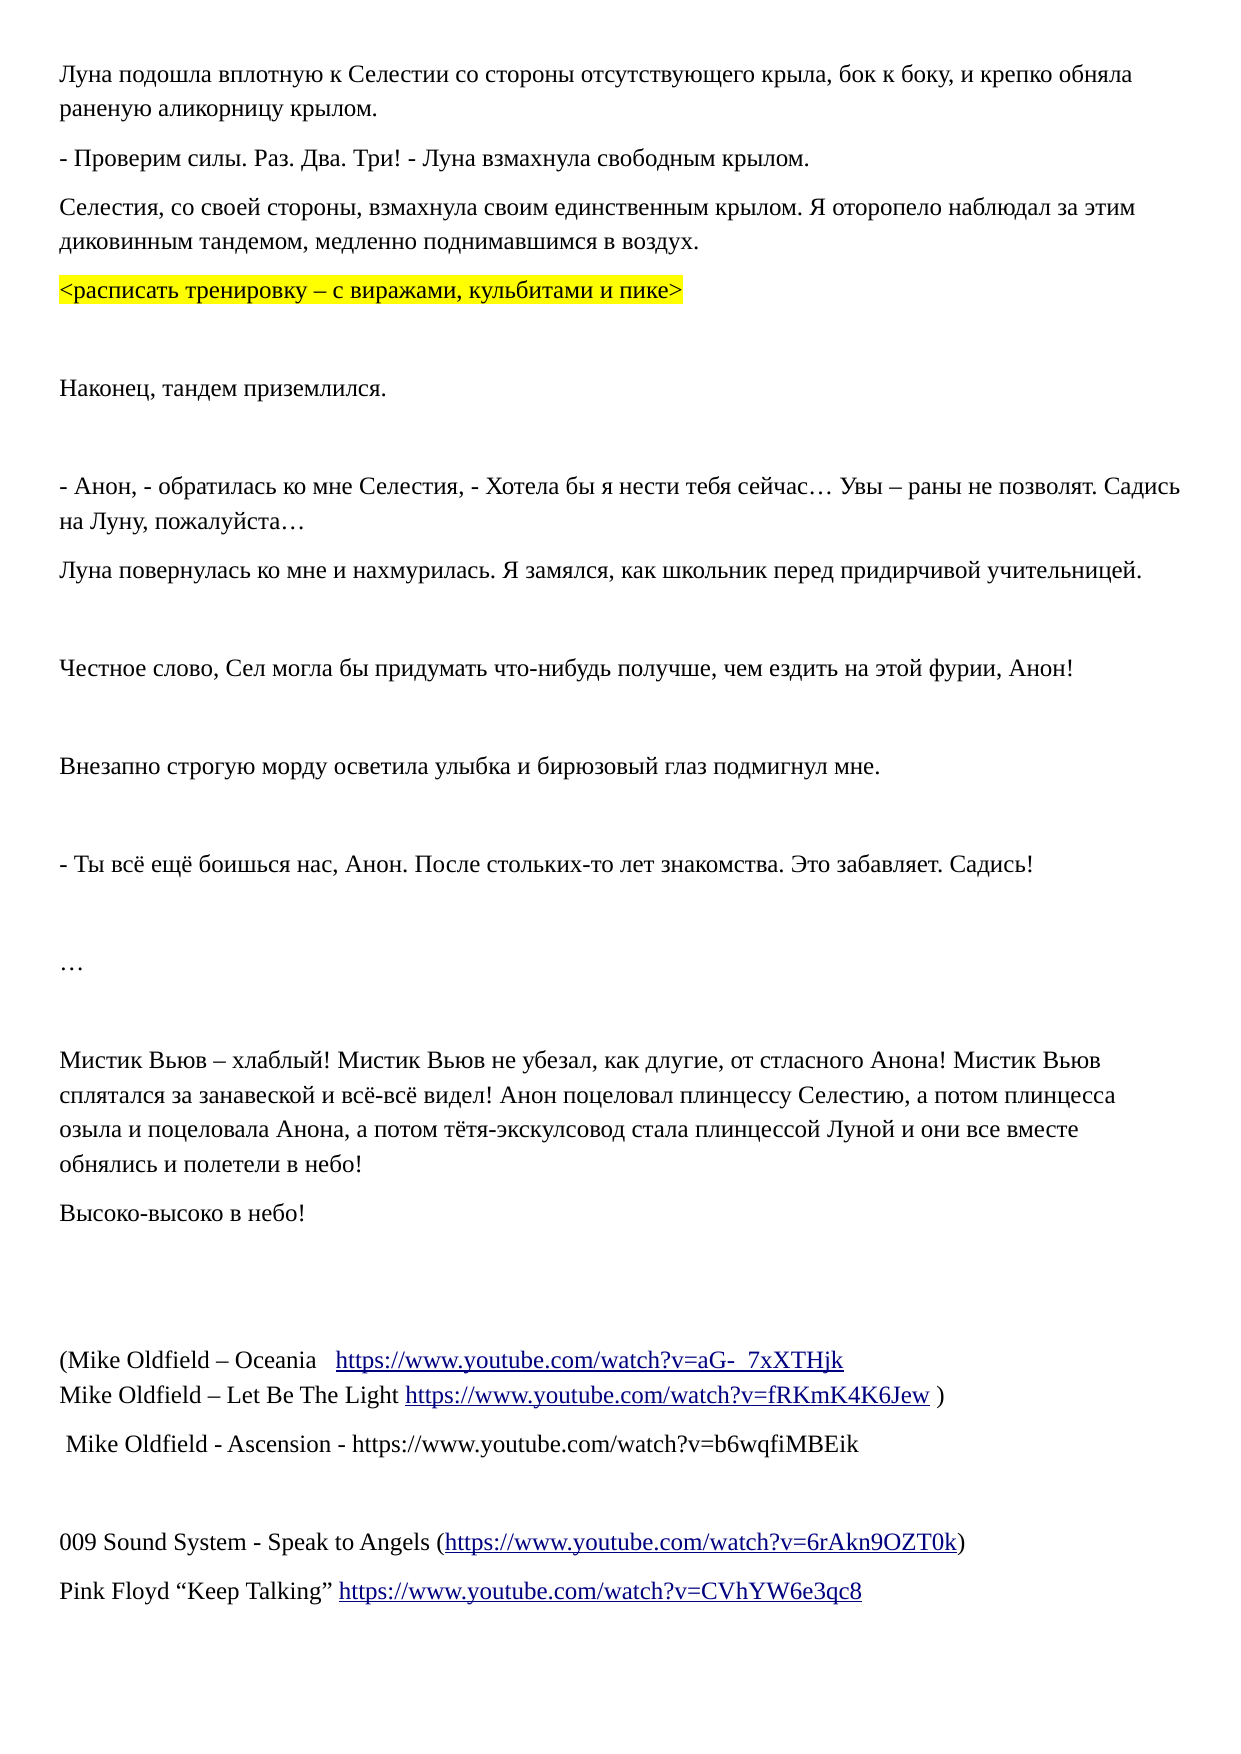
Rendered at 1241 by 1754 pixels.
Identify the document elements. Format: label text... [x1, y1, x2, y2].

text Луна повернулась ко мне и нахмурилась. Я замялся, как школьник перед придирчивой учительницей. [59, 555, 1181, 584]
text … [59, 947, 1181, 976]
text Внезапно строгую морду осветила улыбка и бирюзовый глаз подмигнул мне. [59, 751, 1181, 780]
text (Mike Oldfield – Oceania https://www.youtube.com/watch?v=aG-_7xXTHjk Mike Oldfield – Let Be The Light https://www.youtube.com/watch?v=fRKmK4K6Jew ) [59, 1345, 1181, 1408]
text - Проверим силы. Раз. Два. Три! - Луна взмахнула свободным крылом. [59, 143, 1181, 171]
text - Ты всё ещё боишься нас, Анон. После стольких-то лет знакомства. Это забавляет. Садись! [59, 849, 1181, 878]
text Высоко-высоко в небо! [59, 1198, 1181, 1227]
text 009 Sound System - Speak to Angels (https://www.youtube.com/watch?v=6rAkn9OZT0k) [59, 1527, 1181, 1556]
text Pink Floyd “Keep Talking” https://www.youtube.com/watch?v=CVhYW6e3qc8 [59, 1576, 1181, 1605]
text Честное слово, Сел могла бы придумать что-нибудь получше, чем ездить на этой фурии, Анон! [59, 653, 1181, 682]
text Mike Oldfield - Ascension - https://www.youtube.com/watch?v=b6wqfiMBEik [59, 1429, 1181, 1458]
text Мистик Вьюв – хлаблый! Мистик Вьюв не убезал, как длугие, от стласного Анона! Мистик Вьюв сплятался за занавеской и всё-всё видел! Анон поцеловал плинцессу Селестию, а потом плинцесса озыла и поцеловала Анона, а потом тётя-экскулсовод стала плинцессой Луной и они все вместе обнялись и полетели в небо! [59, 1046, 1181, 1178]
text Луна подошла вплотную к Селестии со стороны отсутствующего крыла, бок к боку, и крепко обняла раненую аликорницу крылом. [59, 59, 1181, 122]
text <расписать тренировку – с виражами, кульбитами и пике> [59, 275, 1181, 304]
text - Анон, - обратилась ко мне Селестия, - Хотела бы я нести тебя сейчас… Увы – раны не позволят. Садись на Луну, пожалуйста… [59, 471, 1181, 535]
text Наконец, тандем приземлился. [59, 373, 1181, 402]
text Селестия, со своей стороны, взмахнула своим единственным крылом. Я оторопело наблюдал за этим диковинным тандемом, медленно поднимавшимся в воздух. [59, 192, 1181, 255]
